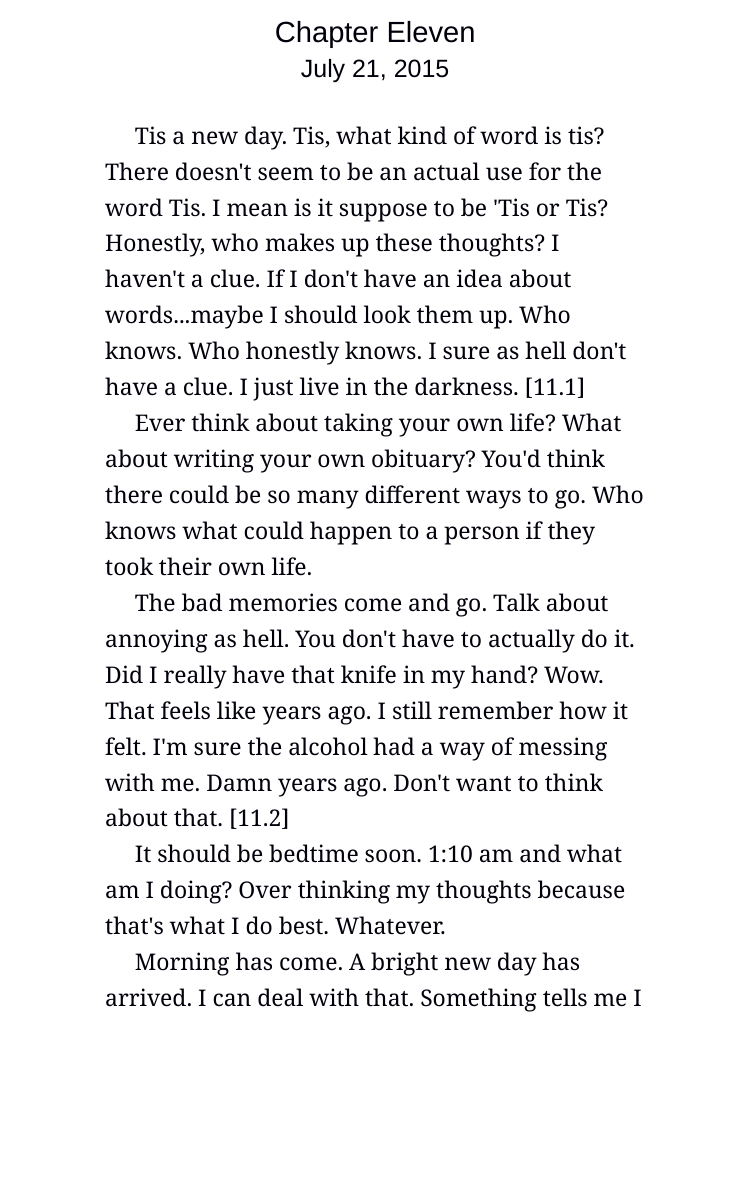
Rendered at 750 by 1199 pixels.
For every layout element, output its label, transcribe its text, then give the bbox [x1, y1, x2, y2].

text Tis a new day. Tis, what kind of word is tis? There doesn't seem to be an actual use for the word Tis. I mean is it suppose to be 'Tis or Tis? Honestly, who makes up these thoughts? I haven't a clue. If I don't have an idea about words...maybe I should look them up. Who knows. Who honestly knows. I sure as hell don't have a clue. I just live in the darkness. [11.1] [105, 119, 645, 402]
text Ever think about taking your own life? What about writing your own obituary? You'd think there could be so many different ways to go. Who knows what could happen to a person if they took their own life. [105, 407, 645, 582]
text July 21, 2015 [105, 53, 645, 82]
text Morning has come. A bright new day has arrived. I can deal with that. Something tells me I [105, 946, 645, 1013]
text It should be bedtime soon. 1:10 am and what am I doing? Over thinking my thoughts because that's what I do best. Whatever. [105, 838, 645, 941]
text Chapter Eleven [105, 15, 645, 48]
text The bad memories come and go. Talk about annoying as hell. You don't have to actually do it. Did I really have that knife in my hand? Wow. That feels like years ago. I still remember how it felt. I'm sure the alcohol had a way of messing with me. Damn years ago. Don't want to think about that. [11.2] [105, 587, 645, 834]
